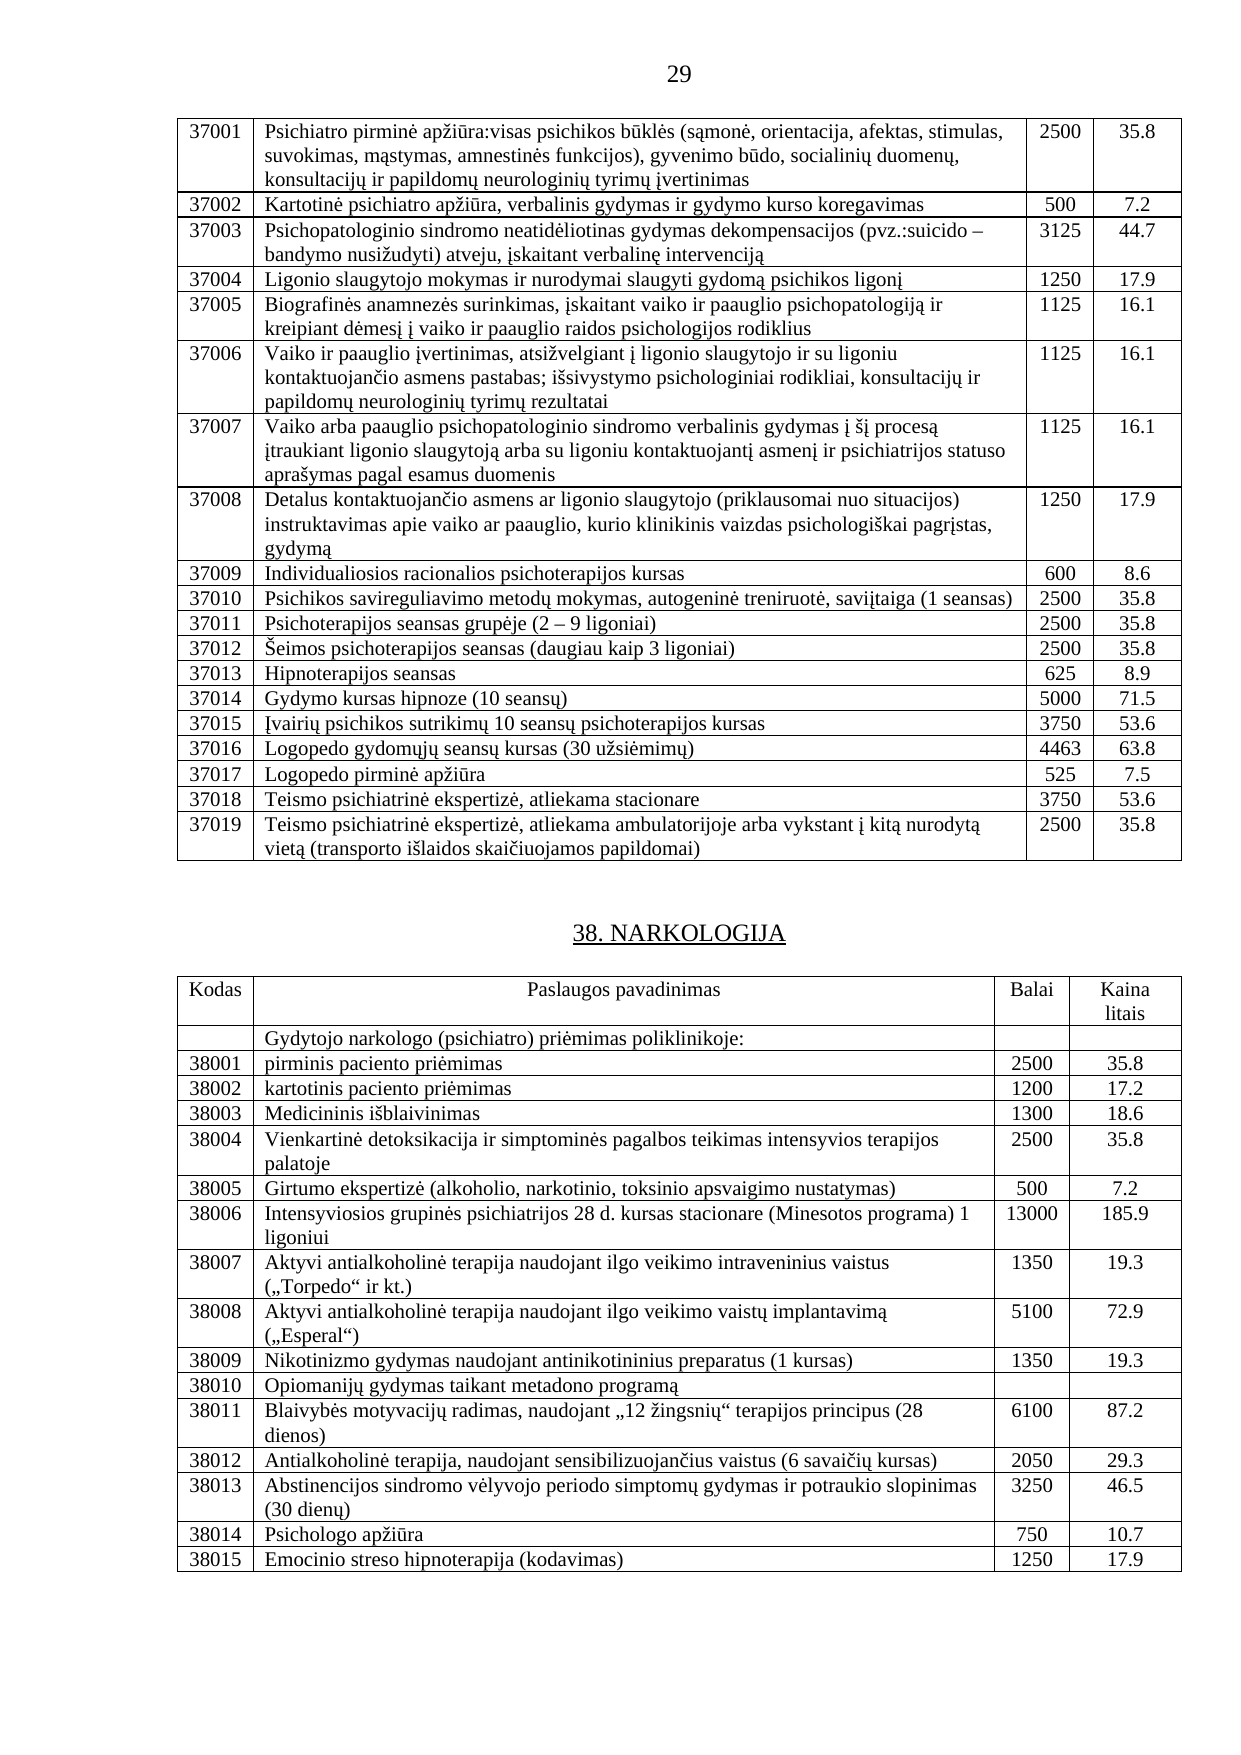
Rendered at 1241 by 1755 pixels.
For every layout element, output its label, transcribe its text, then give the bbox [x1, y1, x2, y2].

table_cell 38015 [178, 1547, 253, 1571]
table_cell 1125 [1027, 414, 1093, 486]
table_cell 2500 [1027, 812, 1093, 860]
table_header Kaina litais [1070, 977, 1181, 1025]
table_cell 2500 [995, 1126, 1069, 1174]
table_cell Abstinencijos sindromo vėlyvojo periodo simptomų gydymas ir potraukio slopinimas (30 dienų) [254, 1473, 994, 1521]
table_cell Psichikos savireguliavimo metodų mokymas, autogeninė treniruotė, saviįtaiga (1 seansas) [254, 586, 1026, 610]
table_cell 600 [1027, 561, 1093, 585]
table_cell Psichologo apžiūra [254, 1522, 994, 1546]
table_cell 72.9 [1070, 1299, 1181, 1347]
table_cell 3750 [1027, 711, 1093, 735]
table_cell 37008 [178, 488, 253, 559]
table_cell 38007 [178, 1250, 253, 1298]
table_cell Gydytojo narkologo (psichiatro) priėmimas poliklinikoje: [254, 1026, 994, 1050]
table_cell 13000 [995, 1201, 1069, 1249]
table_cell 750 [995, 1522, 1069, 1546]
table_cell 37019 [178, 812, 253, 860]
table_cell Teismo psichiatrinė ekspertizė, atliekama stacionare [254, 787, 1026, 811]
table_cell Nikotinizmo gydymas naudojant antinikotininius preparatus (1 kursas) [254, 1348, 994, 1372]
table_cell 19.3 [1070, 1250, 1181, 1298]
table_cell 37011 [178, 611, 253, 635]
table_cell 35.8 [1094, 586, 1181, 610]
table_cell 1350 [995, 1348, 1069, 1372]
table_cell 37012 [178, 636, 253, 660]
table_cell 18.6 [1070, 1101, 1181, 1125]
table_cell 7.5 [1094, 761, 1181, 786]
table_cell 17.9 [1070, 1547, 1181, 1571]
table_cell 38004 [178, 1126, 253, 1174]
table_cell 1250 [1027, 267, 1093, 291]
table_cell 37014 [178, 686, 253, 710]
table_cell 29.3 [1070, 1448, 1181, 1472]
table_cell 38002 [178, 1076, 253, 1100]
table_cell 1250 [1027, 488, 1093, 559]
table_cell 185.9 [1070, 1201, 1181, 1249]
table_cell 71.5 [1094, 686, 1181, 710]
table_cell 17.2 [1070, 1076, 1181, 1100]
table_cell 38011 [178, 1399, 253, 1447]
table_cell Aktyvi antialkoholinė terapija naudojant ilgo veikimo intraveninius vaistus („Torpedo“ ir kt.) [254, 1250, 994, 1298]
table_cell 38010 [178, 1373, 253, 1397]
table_cell 1350 [995, 1250, 1069, 1298]
table_cell 3125 [1027, 218, 1093, 266]
table_cell 3750 [1027, 787, 1093, 811]
table_cell 38013 [178, 1473, 253, 1521]
table_cell [995, 1373, 1069, 1397]
table_cell 7.2 [1094, 193, 1181, 216]
table_cell 63.8 [1094, 736, 1181, 760]
table_cell Šeimos psichoterapijos seansas (daugiau kaip 3 ligoniai) [254, 636, 1026, 660]
table_cell 37002 [178, 193, 253, 216]
table_cell 19.3 [1070, 1348, 1181, 1372]
table_cell 10.7 [1070, 1522, 1181, 1546]
table_cell Emocinio streso hipnoterapija (kodavimas) [254, 1547, 994, 1571]
table_cell 35.8 [1094, 812, 1181, 860]
table_cell Logopedo pirminė apžiūra [254, 761, 1026, 786]
table_cell Psichopatologinio sindromo neatidėliotinas gydymas dekompensacijos (pvz.:suicido – bandymo nusižudyti) atveju, įskaitant verbalinę intervenciją [254, 218, 1026, 266]
table_cell 8.6 [1094, 561, 1181, 585]
table_cell Gydymo kursas hipnoze (10 seansų) [254, 686, 1026, 710]
table_cell Vienkartinė detoksikacija ir simptominės pagalbos teikimas intensyvios terapijos palatoje [254, 1126, 994, 1174]
table_cell 500 [1027, 193, 1093, 216]
table_cell pirminis paciento priėmimas [254, 1051, 994, 1075]
table_cell 16.1 [1094, 292, 1181, 340]
table_header Paslaugos pavadinimas [254, 977, 994, 1025]
table_cell 2500 [1027, 636, 1093, 660]
table_cell [178, 1026, 253, 1050]
table_cell 37003 [178, 218, 253, 266]
table_header Kodas [178, 977, 253, 1025]
table_cell 37005 [178, 292, 253, 340]
table_cell 37004 [178, 267, 253, 291]
table_cell 5000 [1027, 686, 1093, 710]
text 38. NARKOLOGIJA [177, 918, 1181, 947]
table_cell 38012 [178, 1448, 253, 1472]
table_cell 2500 [1027, 119, 1093, 191]
table_cell 1125 [1027, 292, 1093, 340]
table_cell 1125 [1027, 341, 1093, 413]
table_cell 37006 [178, 341, 253, 413]
table_cell 44.7 [1094, 218, 1181, 266]
table_cell 2500 [1027, 611, 1093, 635]
table_cell 38001 [178, 1051, 253, 1075]
table_cell 37009 [178, 561, 253, 585]
table_cell Teismo psichiatrinė ekspertizė, atliekama ambulatorijoje arba vykstant į kitą nurodytą vietą (transporto išlaidos skaičiuojamos papildomai) [254, 812, 1026, 860]
table_cell 37001 [178, 119, 253, 191]
table_cell Medicininis išblaivinimas [254, 1101, 994, 1125]
table_cell Blaivybės motyvacijų radimas, naudojant „12 žingsnių“ terapijos principus (28 dienos) [254, 1399, 994, 1447]
table_cell 6100 [995, 1399, 1069, 1447]
table_cell 4463 [1027, 736, 1093, 760]
table_cell Hipnoterapijos seansas [254, 661, 1026, 685]
table_cell 37016 [178, 736, 253, 760]
table_cell Vaiko arba paauglio psichopatologinio sindromo verbalinis gydymas į šį procesą įtraukiant ligonio slaugytoją arba su ligoniu kontaktuojantį asmenį ir psichiatrijos statuso aprašymas pagal esamus duomenis [254, 414, 1026, 486]
table_cell 38003 [178, 1101, 253, 1125]
table_cell Vaiko ir paauglio įvertinimas, atsižvelgiant į ligonio slaugytojo ir su ligoniu kontaktuojančio asmens pastabas; išsivystymo psichologiniai rodikliai, konsultacijų ir papildomų neurologinių tyrimų rezultatai [254, 341, 1026, 413]
table_cell 2500 [1027, 586, 1093, 610]
table_cell Aktyvi antialkoholinė terapija naudojant ilgo veikimo vaistų implantavimą („Esperal“) [254, 1299, 994, 1347]
table_cell 7.2 [1070, 1176, 1181, 1200]
table_cell 17.9 [1094, 488, 1181, 559]
table_cell 3250 [995, 1473, 1069, 1521]
table_cell 46.5 [1070, 1473, 1181, 1521]
table_cell 53.6 [1094, 711, 1181, 735]
table_cell 37015 [178, 711, 253, 735]
table_cell 2050 [995, 1448, 1069, 1472]
table_cell Biografinės anamnezės surinkimas, įskaitant vaiko ir paauglio psichopatologiją ir kreipiant dėmesį į vaiko ir paauglio raidos psichologijos rodiklius [254, 292, 1026, 340]
table_cell 17.9 [1094, 267, 1181, 291]
table_cell 35.8 [1094, 636, 1181, 660]
table_cell 625 [1027, 661, 1093, 685]
table_cell 38014 [178, 1522, 253, 1546]
table_cell Psichiatro pirminė apžiūra:visas psichikos būklės (sąmonė, orientacija, afektas, stimulas, suvokimas, mąstymas, amnestinės funkcijos), gyvenimo būdo, socialinių duomenų, konsultacijų ir papildomų neurologinių tyrimų įvertinimas [254, 119, 1026, 191]
table_cell Girtumo ekspertizė (alkoholio, narkotinio, toksinio apsvaigimo nustatymas) [254, 1176, 994, 1200]
table_cell 38006 [178, 1201, 253, 1249]
table_cell 16.1 [1094, 414, 1181, 486]
table_cell 525 [1027, 761, 1093, 786]
table_cell Kartotinė psichiatro apžiūra, verbalinis gydymas ir gydymo kurso koregavimas [254, 193, 1026, 216]
table_cell 37010 [178, 586, 253, 610]
table_cell Logopedo gydomųjų seansų kursas (30 užsiėmimų) [254, 736, 1026, 760]
table_cell 53.6 [1094, 787, 1181, 811]
table_cell Individualiosios racionalios psichoterapijos kursas [254, 561, 1026, 585]
table_cell 37013 [178, 661, 253, 685]
table_cell Opiomanijų gydymas taikant metadono programą [254, 1373, 994, 1397]
table_cell [1070, 1026, 1181, 1050]
table_cell Detalus kontaktuojančio asmens ar ligonio slaugytojo (priklausomai nuo situacijos) instruktavimas apie vaiko ar paauglio, kurio klinikinis vaizdas psichologiškai pagrįstas, gydymą [254, 488, 1026, 559]
table_cell 37007 [178, 414, 253, 486]
table_cell 8.9 [1094, 661, 1181, 685]
table_cell 35.8 [1094, 611, 1181, 635]
table_cell 35.8 [1070, 1051, 1181, 1075]
table_cell 38005 [178, 1176, 253, 1200]
table_cell Antialkoholinė terapija, naudojant sensibilizuojančius vaistus (6 savaičių kursas) [254, 1448, 994, 1472]
table_cell 2500 [995, 1051, 1069, 1075]
table_cell kartotinis paciento priėmimas [254, 1076, 994, 1100]
table_cell [995, 1026, 1069, 1050]
table_cell Įvairių psichikos sutrikimų 10 seansų psichoterapijos kursas [254, 711, 1026, 735]
table_cell 37018 [178, 787, 253, 811]
table_cell 500 [995, 1176, 1069, 1200]
table_cell Ligonio slaugytojo mokymas ir nurodymai slaugyti gydomą psichikos ligonį [254, 267, 1026, 291]
table_cell 38009 [178, 1348, 253, 1372]
table_cell 37017 [178, 761, 253, 786]
table_cell 16.1 [1094, 341, 1181, 413]
table_cell 35.8 [1094, 119, 1181, 191]
table_cell 38008 [178, 1299, 253, 1347]
table_cell 35.8 [1070, 1126, 1181, 1174]
table_cell Psichoterapijos seansas grupėje (2 – 9 ligoniai) [254, 611, 1026, 635]
table_cell 1250 [995, 1547, 1069, 1571]
table_cell [1070, 1373, 1181, 1397]
table_cell 87.2 [1070, 1399, 1181, 1447]
table_cell 1300 [995, 1101, 1069, 1125]
table_cell Intensyviosios grupinės psichiatrijos 28 d. kursas stacionare (Minesotos programa) 1 ligoniui [254, 1201, 994, 1249]
table_header Balai [995, 977, 1069, 1025]
table_cell 5100 [995, 1299, 1069, 1347]
table_cell 1200 [995, 1076, 1069, 1100]
